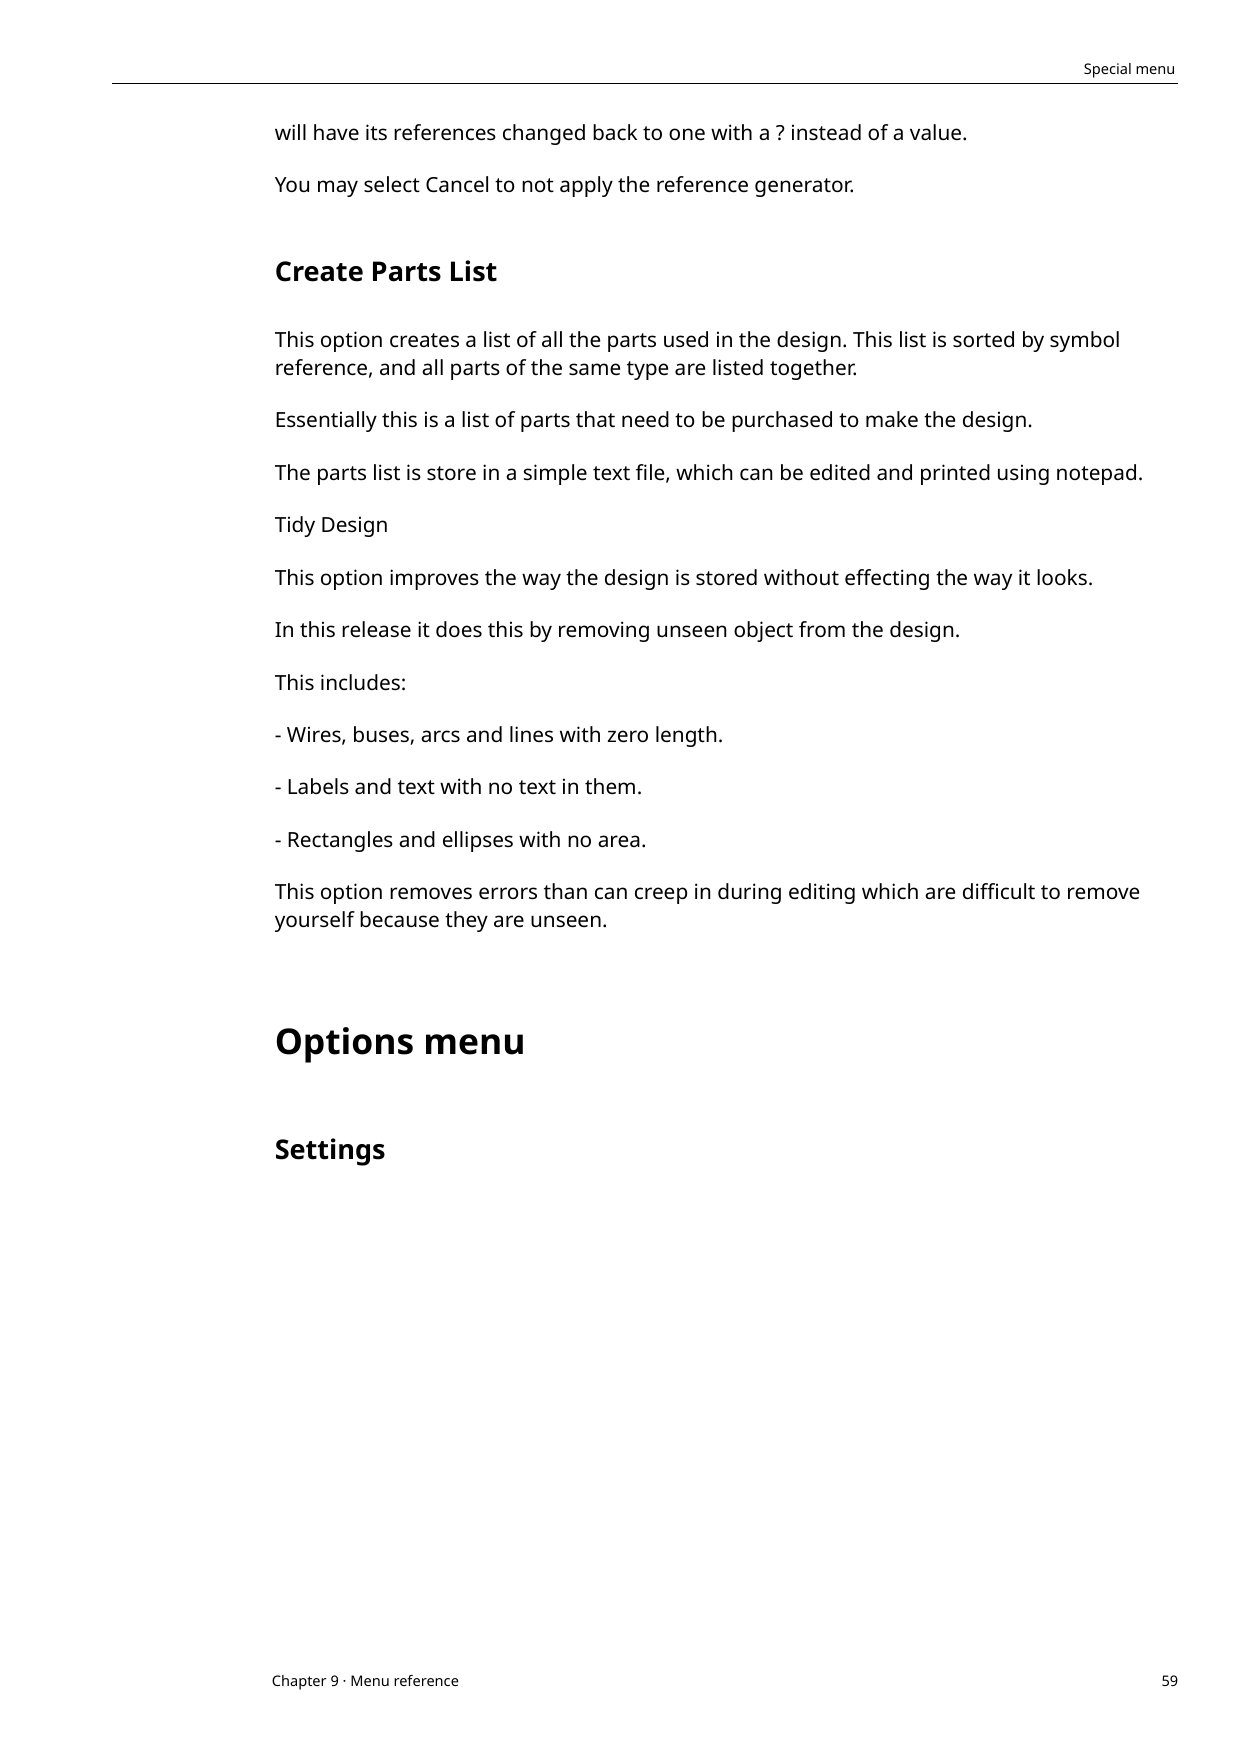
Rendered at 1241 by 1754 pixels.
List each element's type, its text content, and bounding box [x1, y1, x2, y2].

text This option removes errors than can creep in during editing which are difficult to remove yourself because they are unseen. [274, 877, 1178, 934]
subtitle Settings [274, 1130, 1178, 1167]
text - Rectangles and ellipses with no area. [274, 825, 1178, 853]
subtitle Options menu [274, 1017, 1178, 1065]
text This includes: [274, 668, 1178, 696]
text Essentially this is a list of parts that need to be purchased to make the design. [274, 406, 1178, 434]
text In this release it does this by removing unseen object from the design. [274, 615, 1178, 644]
subtitle Create Parts List [274, 252, 1178, 289]
text will have its references changed back to one with a ? instead of a value. [274, 118, 1178, 147]
text - Labels and text with no text in them. [274, 772, 1178, 801]
text The parts list is store in a simple text file, which can be edited and printed using notepad. [274, 458, 1178, 486]
text This option improves the way the design is stored without effecting the way it looks. [274, 563, 1178, 591]
text You may select Cancel to not apply the reference generator. [274, 171, 1178, 199]
text - Wires, buses, arcs and lines with zero length. [274, 720, 1178, 748]
text Tidy Design [274, 510, 1178, 539]
text This option creates a list of all the parts used in the design. This list is sorted by symbol reference, and all parts of the same type are listed together. [274, 325, 1178, 382]
